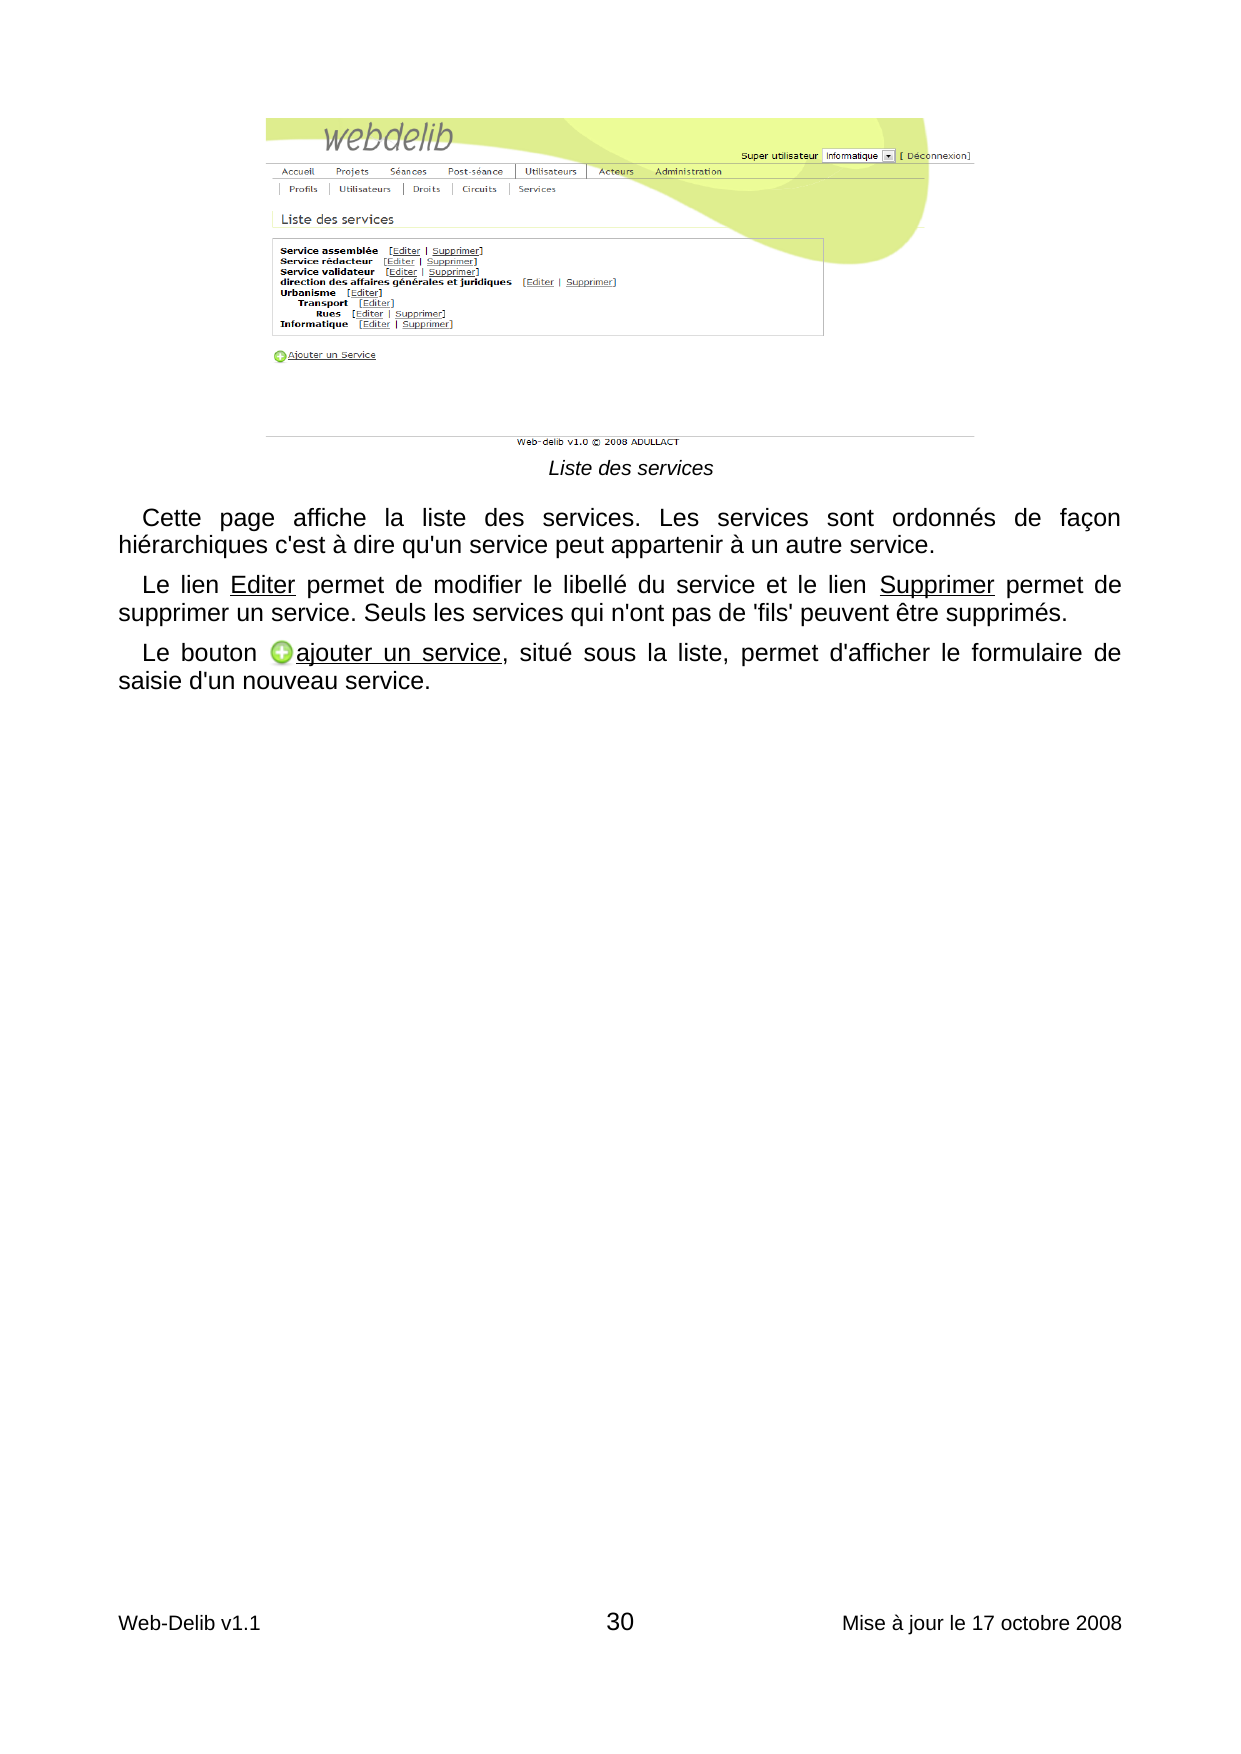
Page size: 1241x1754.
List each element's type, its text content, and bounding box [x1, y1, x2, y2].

picture [268, 638, 296, 667]
text Le bouton ajouter un service, situé sous la liste, permet d'afficher le formulaire de saisie d'un nouveau service. [118, 638, 1122, 694]
text Liste des services [118, 457, 1122, 480]
text Le lien Editer permet de modifier le libellé du service et le lien Supprimer permet de supprimer un service. Seuls les services qui n'ont pas de 'fils' peuvent être supprimés. [118, 571, 1122, 627]
text Cette page affiche la liste des services. Les services sont ordonnés de façon hiérarchiques c'est à dire qu'un service peut appartenir à un autre service. [118, 503, 1122, 559]
picture [265, 118, 975, 457]
